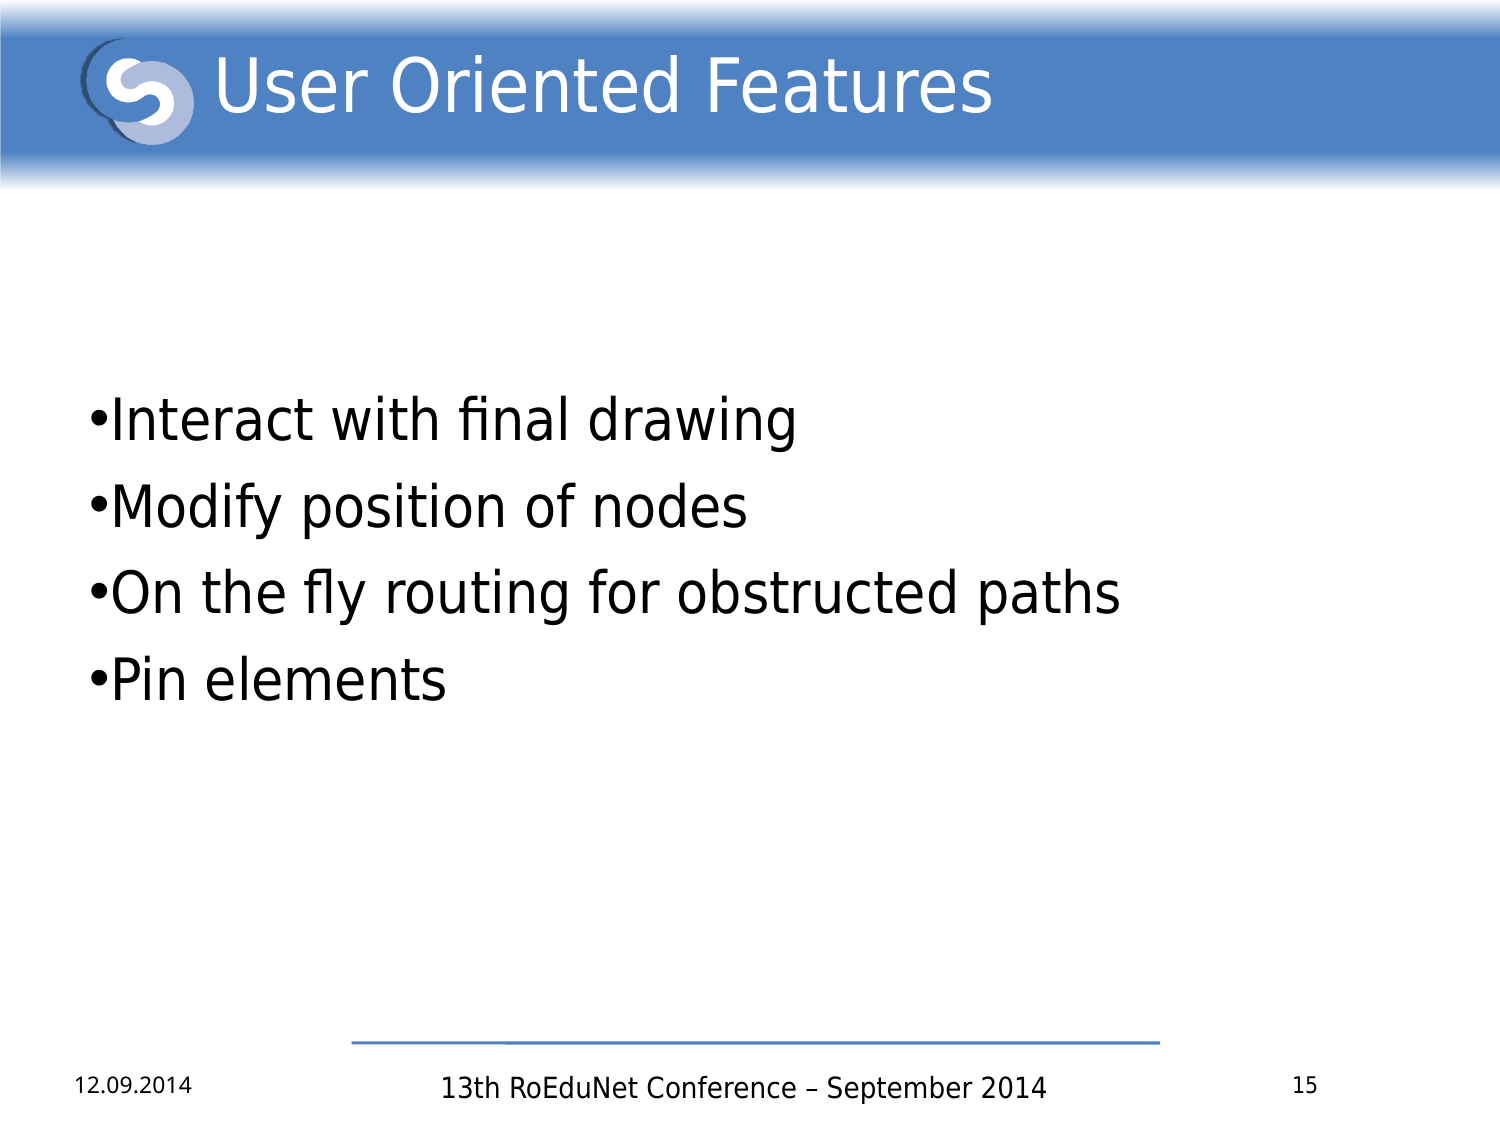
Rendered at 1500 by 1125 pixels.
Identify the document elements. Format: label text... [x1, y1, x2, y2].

title User Oriented Features [199, 11, 1425, 155]
list Interact with final drawing Modify position of nodes On the fly routing for obstructed paths Pin elements [75, 213, 1426, 882]
text_box 12.09.2014 [59, 1062, 245, 1109]
text_box [1277, 1061, 1426, 1108]
picture [0, 0, 1500, 189]
text_box 13th RoEduNet Conference – September 2014 [421, 1061, 1067, 1108]
